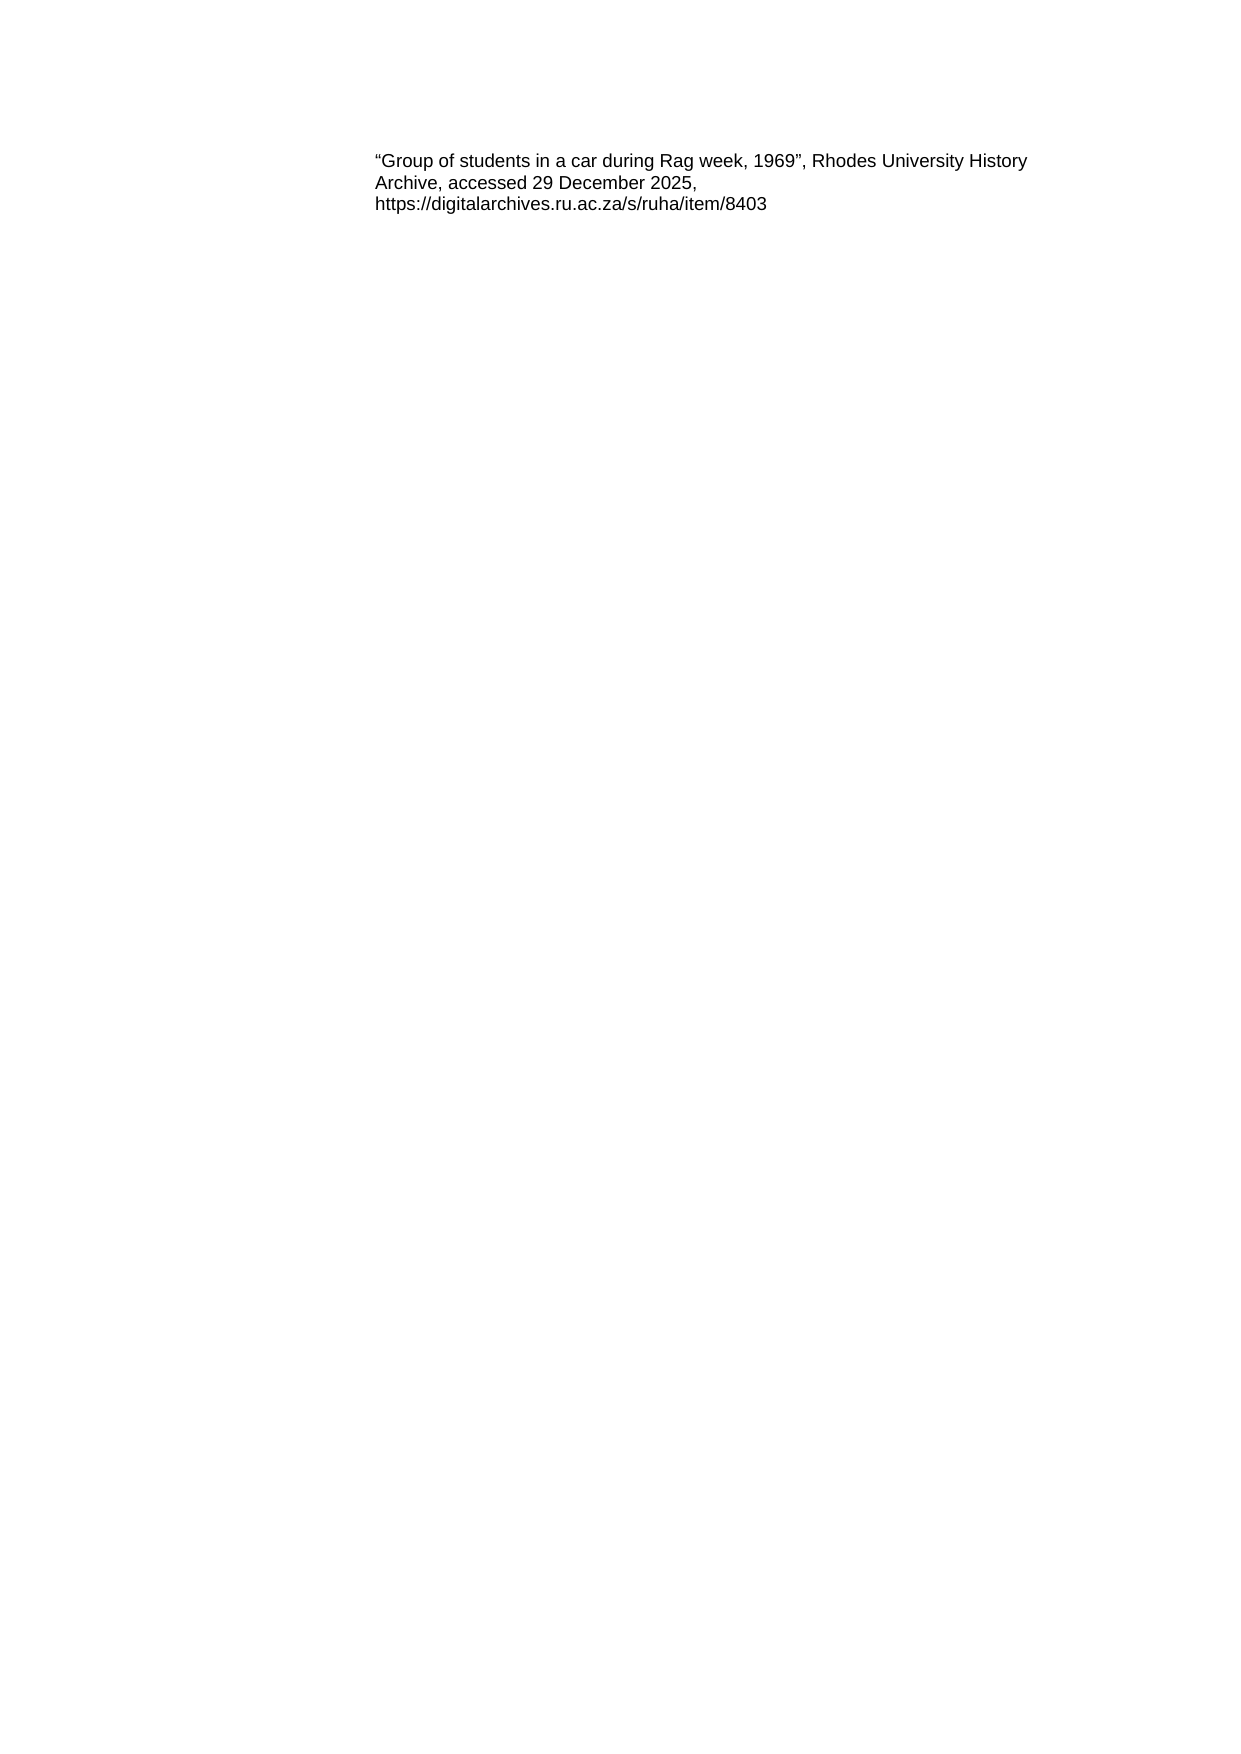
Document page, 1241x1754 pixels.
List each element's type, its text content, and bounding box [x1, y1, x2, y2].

text “Group of students in a car during Rag week, 1969”, Rhodes University History Archive, accessed 29 December 2025, https://digitalarchives.ru.ac.za/s/ruha/item/8403 [375, 150, 1090, 215]
